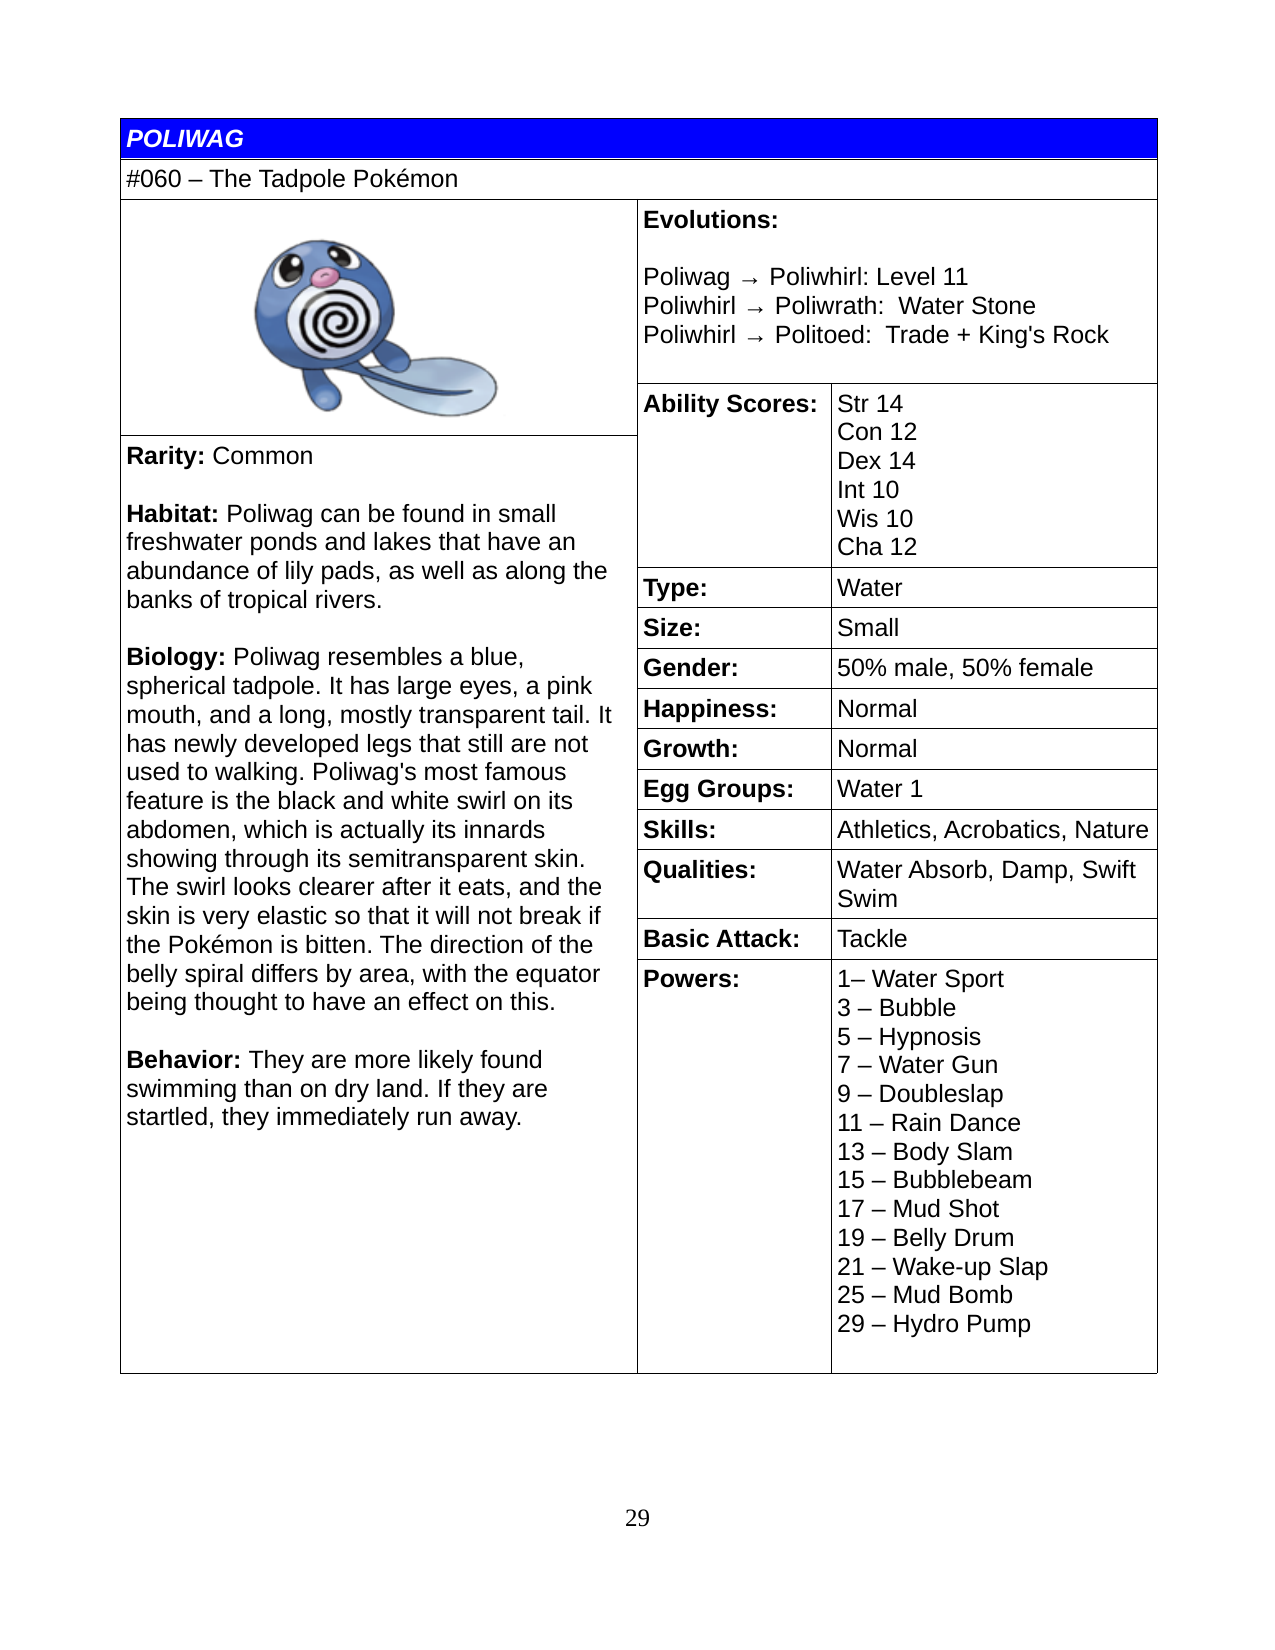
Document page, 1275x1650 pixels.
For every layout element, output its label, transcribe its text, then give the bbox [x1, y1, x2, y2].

table_cell Powers: [638, 960, 831, 1372]
table_cell Str 14 Con 12 Dex 14 Int 10 Wis 10 Cha 12 [832, 384, 1157, 567]
table_cell Egg Groups: [638, 770, 831, 809]
table_cell Athletics, Acrobatics, Nature [832, 810, 1157, 849]
table_cell Gender: [638, 649, 831, 688]
table_cell 50% male, 50% female [832, 649, 1157, 688]
table_cell Small [832, 608, 1157, 647]
table_cell Evolutions: Poliwag → Poliwhirl: Level 11 Poliwhirl → Poliwrath: Water Stone Poliwhirl → Politoed: Trade + King's Rock [638, 200, 1157, 383]
table_cell Water [832, 568, 1157, 607]
table_cell Size: [638, 608, 831, 647]
table_cell [121, 200, 637, 435]
table_cell Normal [832, 729, 1157, 768]
table_cell Normal [832, 689, 1157, 728]
table_cell #060 – The Tadpole Pokémon [121, 160, 1157, 199]
picture [247, 204, 510, 430]
table_header POLIWAG [121, 119, 1157, 158]
table_cell Water 1 [832, 770, 1157, 809]
table_cell Skills: [638, 810, 831, 849]
table_cell Happiness: [638, 689, 831, 728]
table_cell Qualities: [638, 850, 831, 918]
table_cell Rarity: Common Habitat: Poliwag can be found in small freshwater ponds and lakes that have an abundance of lily pads, as well as along the banks of tropical rivers. Biology: Poliwag resembles a blue, spherical tadpole. It has large eyes, a pink mouth, and a long, mostly transparent tail. It has newly developed legs that still are not used to walking. Poliwag's most famous feature is the black and white swirl on its abdomen, which is actually its innards showing through its semitransparent skin. The swirl looks clearer after it eats, and the skin is very elastic so that it will not break if the Pokémon is bitten. The direction of the belly spiral differs by area, with the equator being thought to have an effect on this. Behavior: They are more likely found swimming than on dry land. If they are startled, they immediately run away. [121, 436, 637, 1372]
table_cell Water Absorb, Damp, Swift Swim [832, 850, 1157, 918]
table_cell Tackle [832, 919, 1157, 958]
table_cell Basic Attack: [638, 919, 831, 958]
table_cell 1– Water Sport 3 – Bubble 5 – Hypnosis 7 – Water Gun 9 – Doubleslap 11 – Rain Dance 13 – Body Slam 15 – Bubblebeam 17 – Mud Shot 19 – Belly Drum 21 – Wake-up Slap 25 – Mud Bomb 29 – Hydro Pump [832, 960, 1157, 1372]
table_cell Ability Scores: [638, 384, 831, 567]
table_cell Growth: [638, 729, 831, 768]
table_cell Type: [638, 568, 831, 607]
